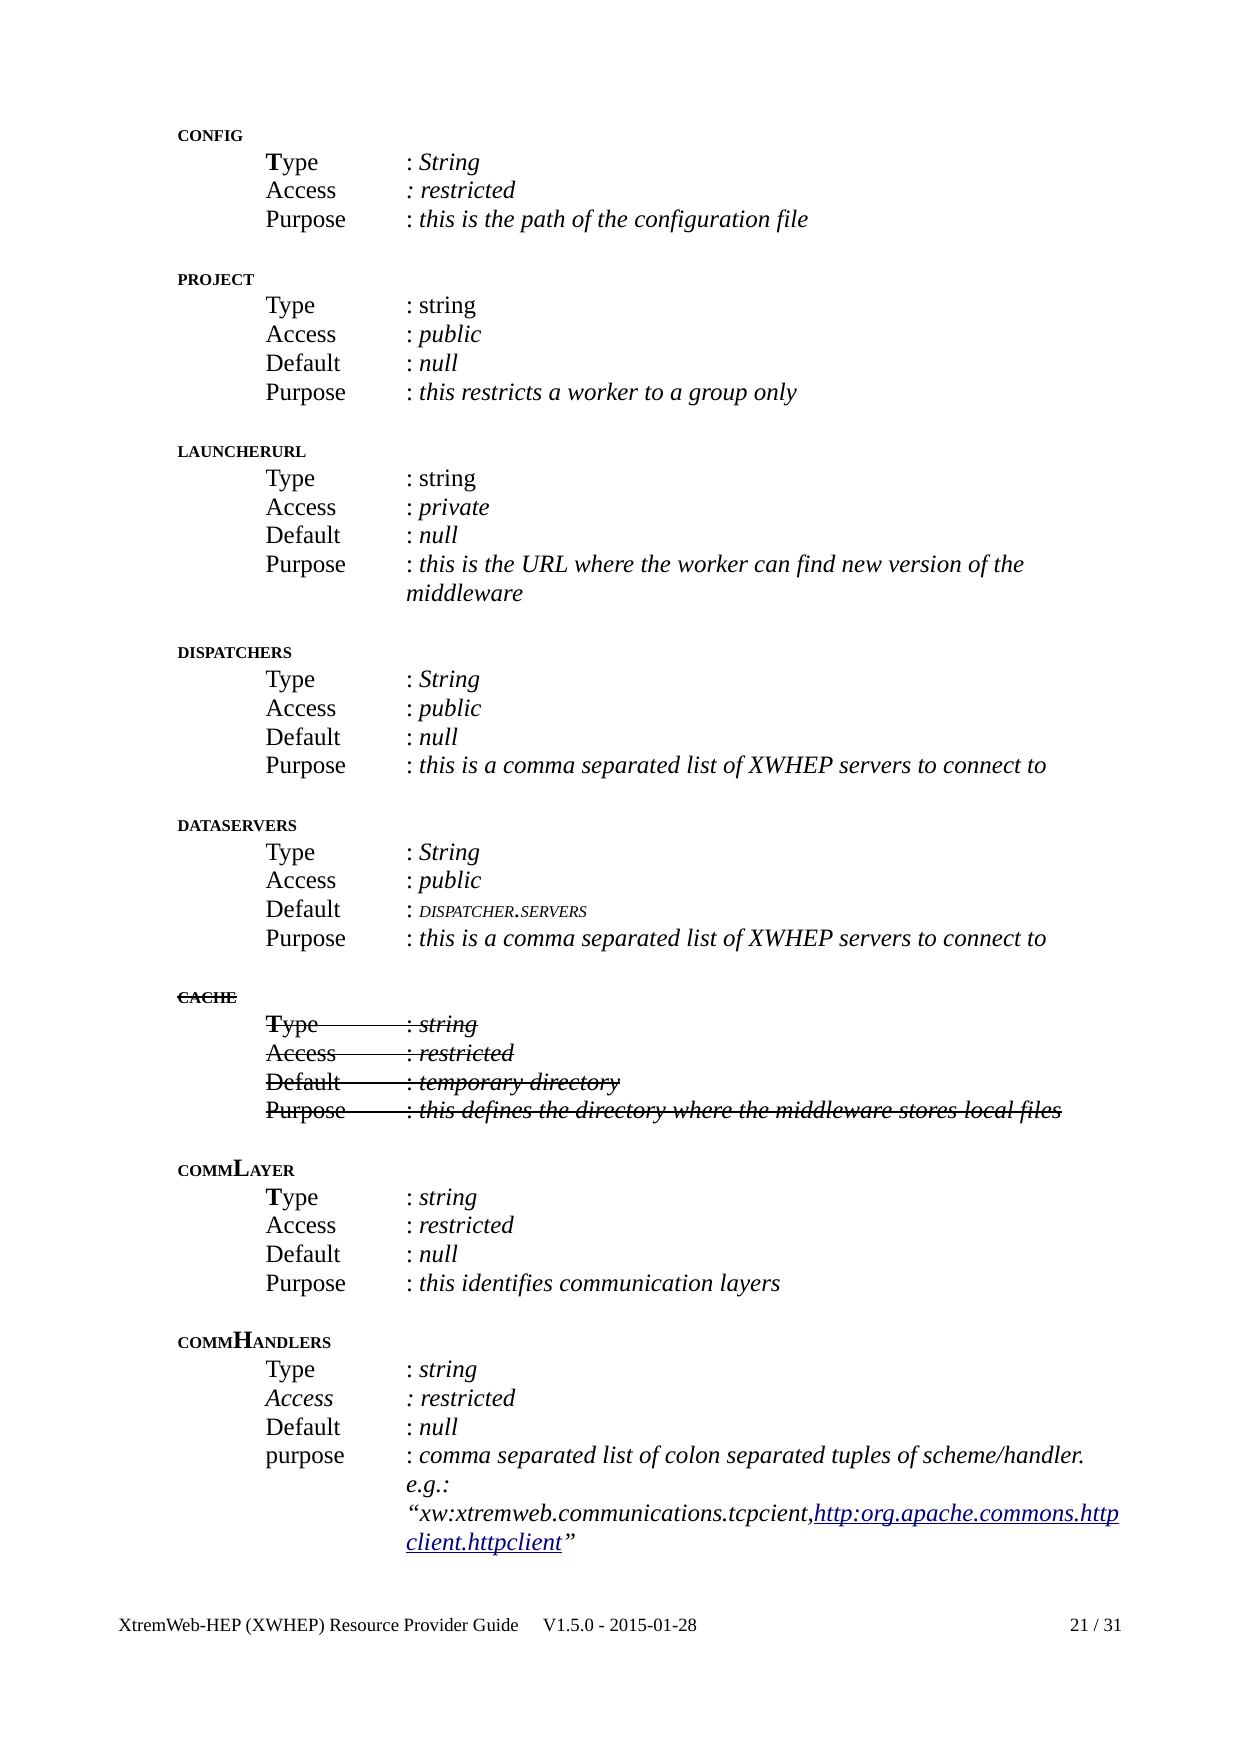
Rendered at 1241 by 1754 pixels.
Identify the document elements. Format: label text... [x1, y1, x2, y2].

text Default : null [265, 722, 1122, 751]
text Purpose : this restricts a worker to a group only [265, 377, 1122, 406]
text Purpose : this identifies communication layers [265, 1268, 1122, 1297]
text Purpose : this is the URL where the worker can find new version of the middleware [265, 549, 1122, 607]
text cache [177, 981, 1122, 1009]
text Type : String [265, 837, 1122, 866]
text Type : string [265, 1009, 1122, 1038]
text Purpose : this defines the directory where the middleware stores local files [265, 1096, 1122, 1124]
text Access : restricted [265, 176, 1122, 204]
text Type : string [265, 1182, 1122, 1211]
text Default : null [265, 521, 1122, 549]
text commLayer [177, 1153, 1122, 1182]
text Type : String [265, 147, 1122, 176]
text Access : public [265, 693, 1122, 722]
text commHandlers [177, 1326, 1122, 1354]
text Purpose : this is a comma separated list of XWHEP servers to connect to [265, 751, 1122, 779]
text launcherurl [177, 434, 1122, 463]
text Default : null [265, 348, 1122, 377]
text Access : restricted [265, 1211, 1122, 1239]
text Default : null [265, 1412, 1122, 1441]
text Access : private [265, 492, 1122, 521]
text Default : null [265, 1239, 1122, 1268]
text Type : string [265, 463, 1122, 492]
text Default : temporary directory [265, 1067, 1122, 1096]
text Type : String [265, 664, 1122, 693]
text Access : restricted [265, 1383, 1122, 1412]
text Purpose : this is the path of the configuration file [265, 204, 1122, 233]
text Access : public [265, 866, 1122, 894]
text dataservers [177, 808, 1122, 837]
text Type : string [265, 291, 1122, 319]
text purpose : comma separated list of colon separated tuples of scheme/handler. e.g.: “xw:xtremweb.communications.tcpcient,http:org.apache.commons.httpclient.httpclient” [265, 1441, 1122, 1556]
text Type : string [265, 1354, 1122, 1383]
text project [177, 262, 1122, 291]
text Access : public [265, 319, 1122, 348]
text dispatchers [177, 636, 1122, 664]
text Purpose : this is a comma separated list of XWHEP servers to connect to [265, 923, 1122, 952]
text Default : dispatcher.servers [265, 894, 1122, 923]
text Access : restricted [265, 1038, 1122, 1067]
text config [177, 118, 1122, 147]
